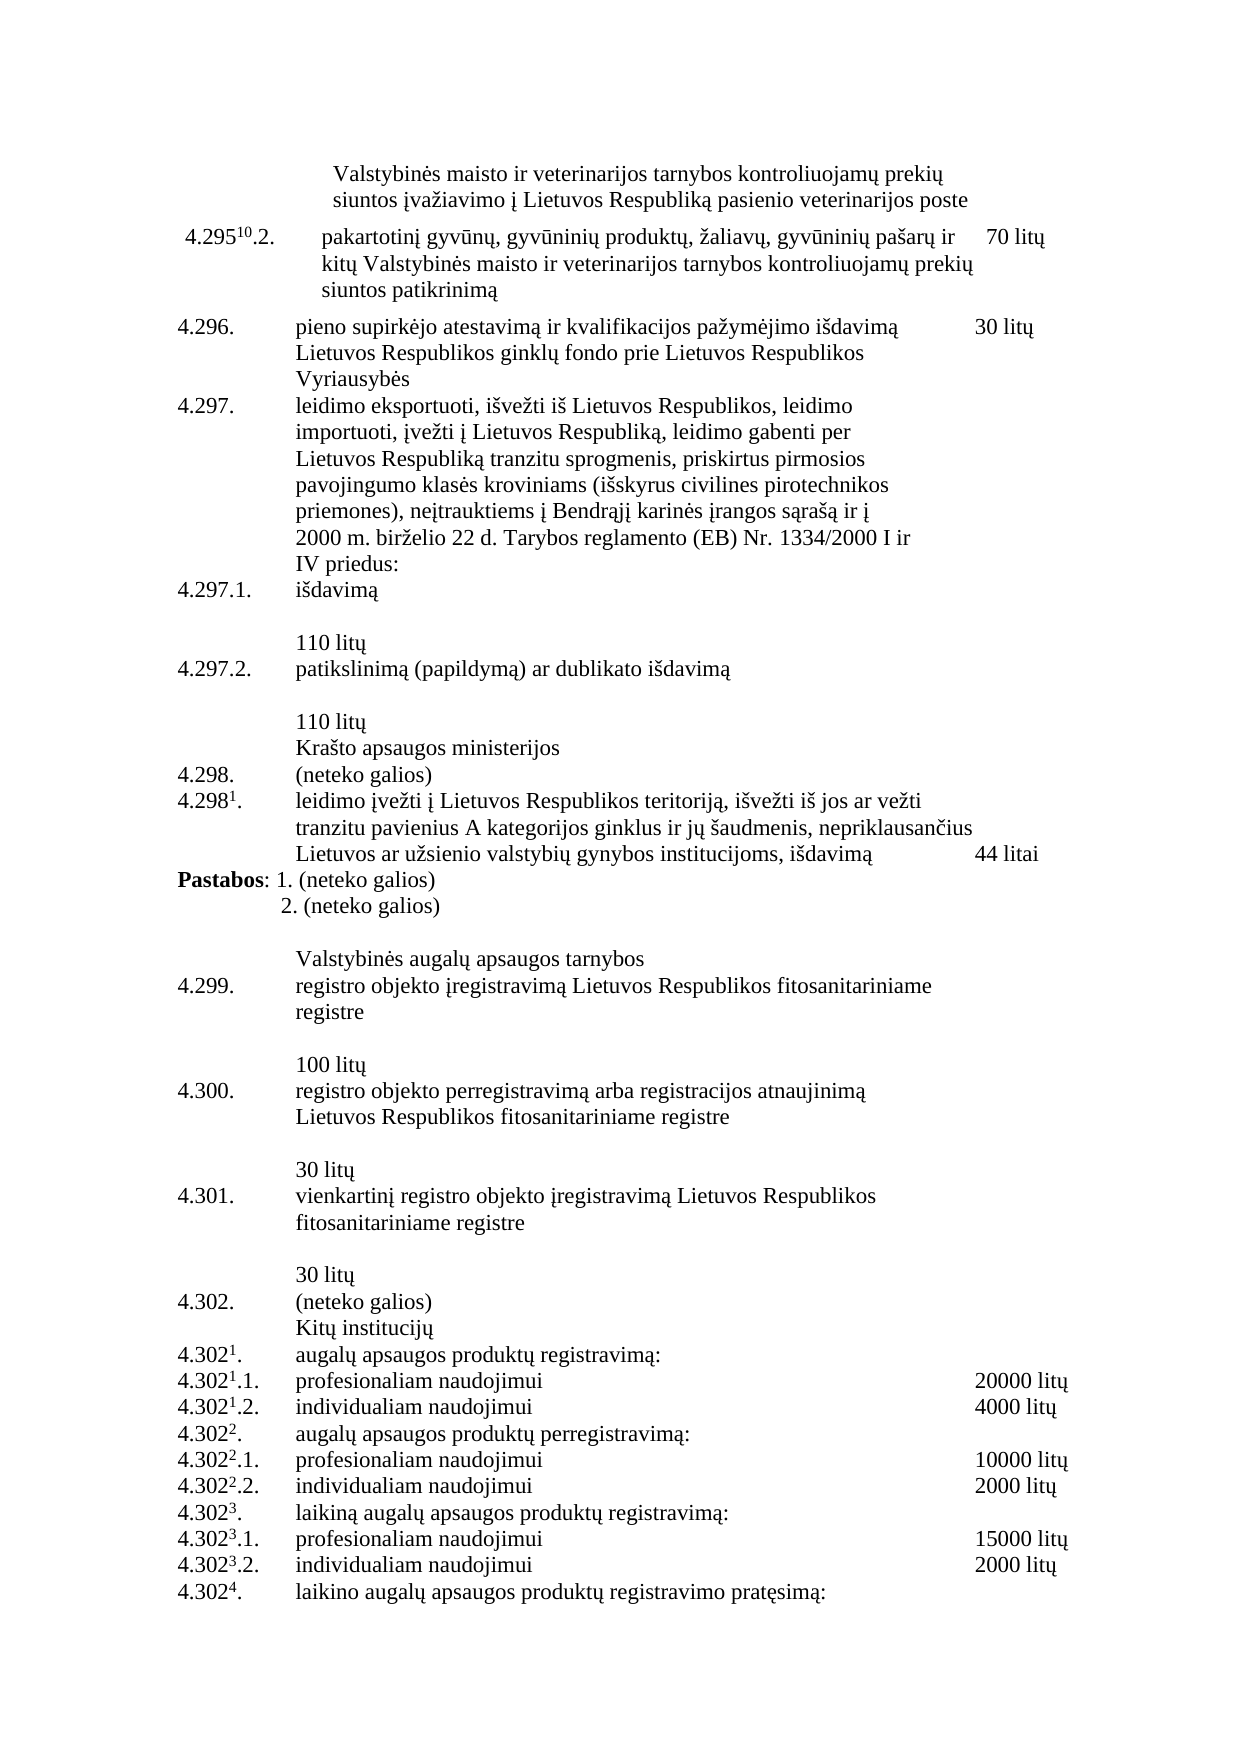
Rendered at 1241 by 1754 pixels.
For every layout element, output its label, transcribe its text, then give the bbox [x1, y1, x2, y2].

text Lietuvos ar užsienio valstybių gynybos institucijoms, išdavimą 44 litai [177, 840, 1122, 866]
text Valstybinės augalų apsaugos tarnybos [177, 945, 945, 972]
table_cell [174, 148, 321, 213]
text 4.3022.2. individualiam naudojimui 2000 litų [177, 1472, 1093, 1499]
text 4.296. pieno supirkėjo atestavimą ir kvalifikacijos pažymėjimo išdavimą 30 litų [177, 313, 1122, 339]
table_cell 4.29510.2. [174, 213, 321, 313]
text 4.3023. laikiną augalų apsaugos produktų registravimą: [177, 1499, 974, 1525]
text 4.301. vienkartinį registro objekto įregistravimą Lietuvos Respublikos fitosanitariniame registre 30 litų [177, 1182, 945, 1288]
text 4.3024. laikino augalų apsaugos produktų registravimo pratęsimą: [177, 1578, 974, 1604]
text 4.297.2. patikslinimą (papildymą) ar dublikato išdavimą 110 litų [177, 655, 945, 734]
text 4.3021. augalų apsaugos produktų registravimą: [177, 1341, 1122, 1367]
text 4.3022.1. profesionaliam naudojimui 10000 litų [177, 1446, 1122, 1472]
text 4.297.1. išdavimą 110 litų [177, 576, 924, 655]
text 4.298. (neteko galios) [177, 761, 945, 787]
text 4.3023.1. profesionaliam naudojimui 15000 litų [177, 1525, 1093, 1551]
text Krašto apsaugos ministerijos [177, 734, 945, 761]
table_cell [986, 148, 1148, 213]
table_cell Valstybinės maisto ir veterinarijos tarnybos kontroliuojamų prekių siuntos įvažiavimo į Lietuvos Respubliką pasienio veterinarijos poste [321, 148, 986, 213]
text 4.299. registro objekto įregistravimą Lietuvos Respublikos fitosanitariniame registre 100 litų [177, 972, 945, 1077]
text 4.302. (neteko galios) [177, 1288, 945, 1314]
text 4.3021.2. individualiam naudojimui 4000 litų [177, 1393, 1122, 1420]
text 4.297. leidimo eksportuoti, išvežti iš Lietuvos Respublikos, leidimo importuoti, įvežti į Lietuvos Respubliką, leidimo gabenti per Lietuvos Respubliką tranzitu sprogmenis, priskirtus pirmosios pavojingumo klasės kroviniams (išskyrus civilines pirotechnikos priemones), neįtrauktiems į Bendrąjį karinės įrangos sąrašą ir į 2000 m. birželio 22 d. Tarybos reglamento (EB) Nr. 1334/2000 I ir IV priedus: [177, 392, 924, 576]
text Lietuvos Respublikos ginklų fondo prie Lietuvos Respublikos Vyriausybės [177, 339, 945, 392]
text 2. (neteko galios) [177, 893, 1122, 919]
text Pastabos: 1. (neteko galios) [177, 866, 1122, 893]
table_cell 70 litų [986, 213, 1148, 313]
text Kitų institucijų [177, 1314, 945, 1341]
text 4.3023.2. individualiam naudojimui 2000 litų [177, 1551, 1063, 1578]
text 4.2981. leidimo įvežti į Lietuvos Respublikos teritoriją, išvežti iš jos ar vežti tranzitu pavienius A kategorijos ginklus ir jų šaudmenis, nepriklausančius [177, 787, 1122, 840]
text 4.300. registro objekto perregistravimą arba registracijos atnaujinimą Lietuvos Respublikos fitosanitariniame registre 30 litų [177, 1077, 945, 1182]
text 4.3021.1. profesionaliam naudojimui 20000 litų [177, 1367, 1137, 1393]
text 4.3022. augalų apsaugos produktų perregistravimą: [177, 1420, 974, 1446]
table_cell pakartotinį gyvūnų, gyvūninių produktų, žaliavų, gyvūninių pašarų ir kitų Valstybinės maisto ir veterinarijos tarnybos kontroliuojamų prekių siuntos patikrinimą [321, 213, 986, 313]
